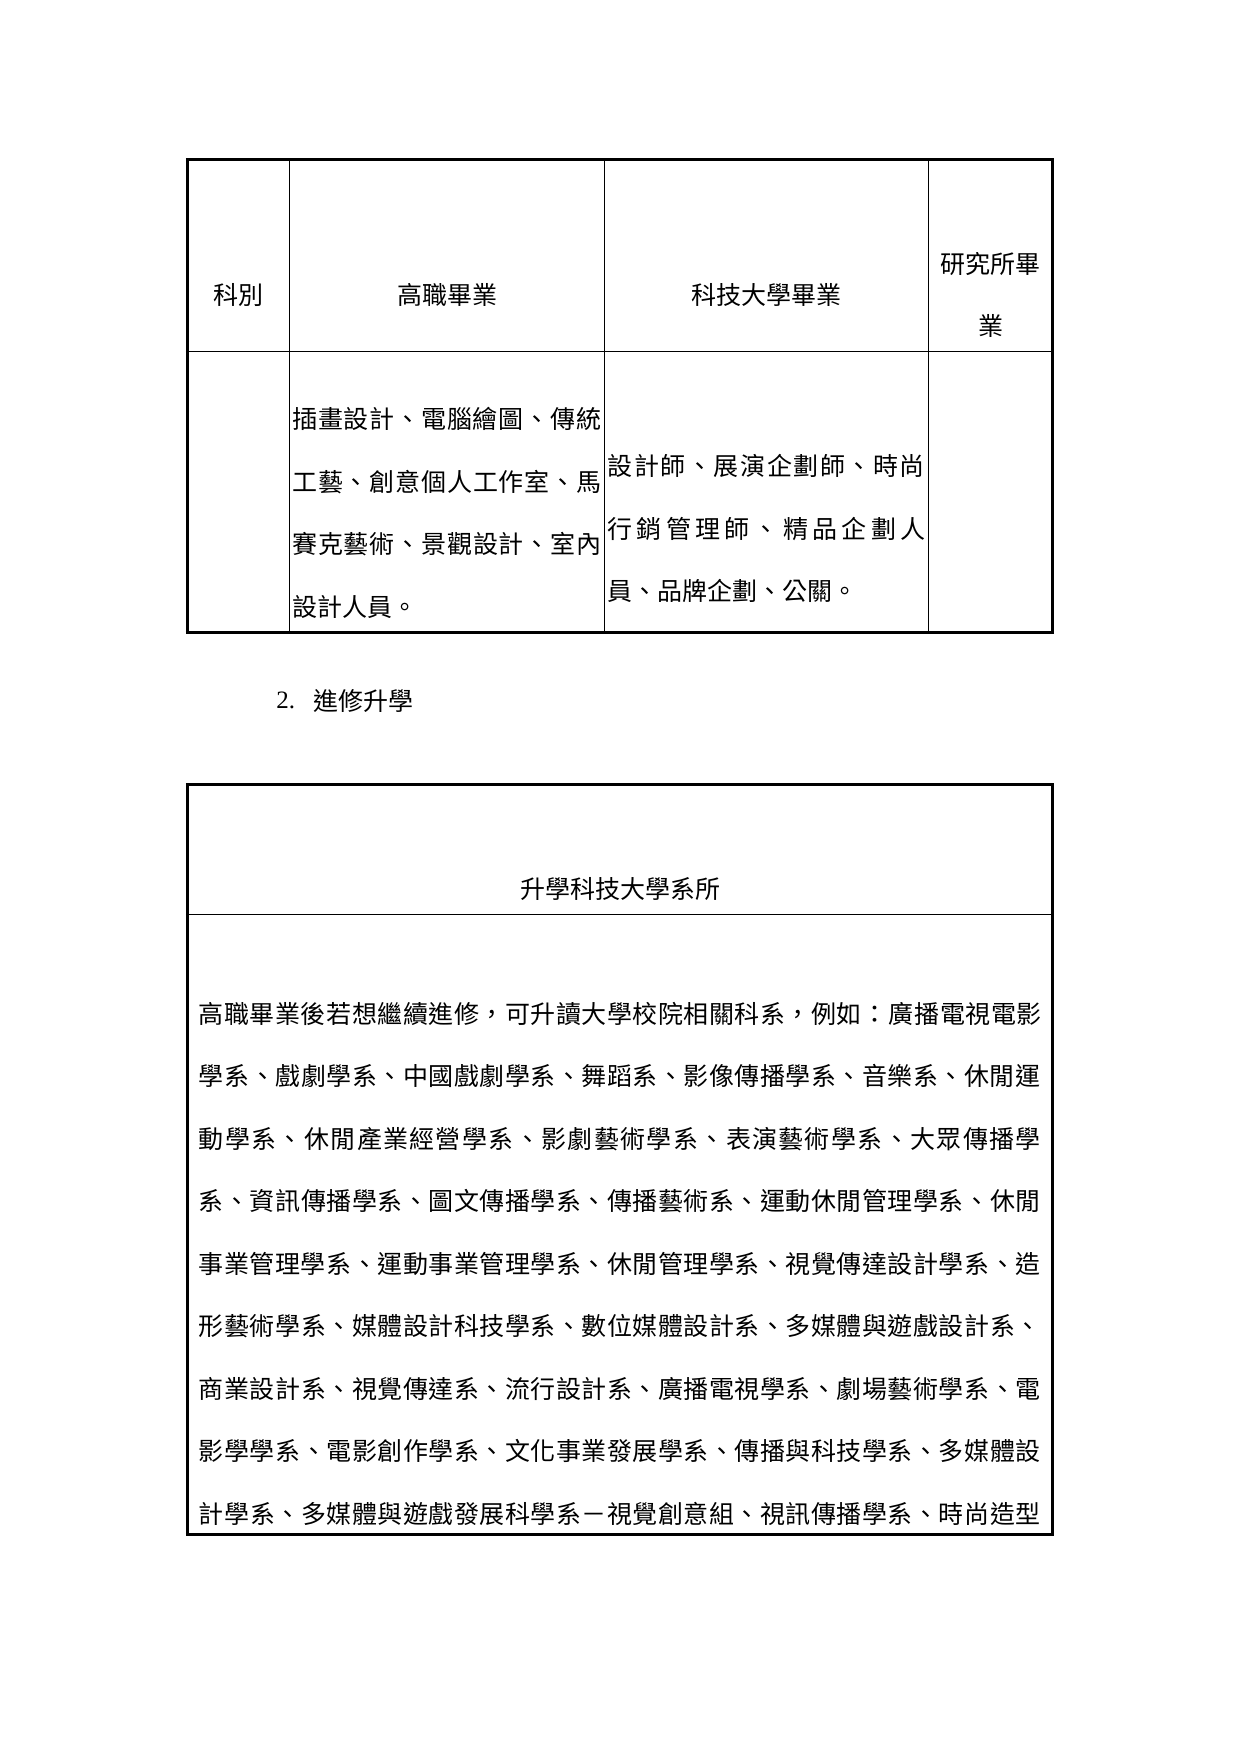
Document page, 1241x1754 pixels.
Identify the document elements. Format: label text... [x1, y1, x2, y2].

table_header 科別 [189, 161, 289, 351]
table_header 科技大學畢業 [605, 161, 928, 351]
table_cell [929, 352, 1051, 631]
table_cell [189, 352, 289, 631]
table_cell 高職畢業後若想繼續進修，可升讀大學校院相關科系，例如：廣播電視電影學系、戲劇學系、中國戲劇學系、舞蹈系、影像傳播學系、音樂系、休閒運動學系、休閒產業經營學系、影劇藝術學系、表演藝術學系、大眾傳播學系、資訊傳播學系、圖文傳播學系、傳播藝術系、運動休閒管理學系、休閒事業管理學系、運動事業管理學系、休閒管理學系、視覺傳達設計學系、造形藝術學系、媒體設計科技學系、數位媒體設計系、多媒體與遊戲設計系、商業設計系、視覺傳達系、流行設計系、廣播電視學系、劇場藝術學系、電影學學系、電影創作學系、文化事業發展學系、傳播與科技學系、多媒體設計學系、多媒體與遊戲發展科學系－視覺創意組、視訊傳播學系、時尚造型 [189, 915, 1051, 1533]
table_cell 插畫設計、電腦繪圖、傳統工藝、創意個人工作室、馬賽克藝術、景觀設計、室內設計人員。 [290, 352, 604, 631]
list 進修升學 [276, 658, 1053, 721]
table_header 研究所畢業 [929, 161, 1051, 351]
table_header 升學科技大學系所 [189, 786, 1051, 913]
table_cell 設計師、展演企劃師、時尚行銷管理師、精品企劃人員、品牌企劃、公關。 [605, 352, 928, 631]
table_header 高職畢業 [290, 161, 604, 351]
